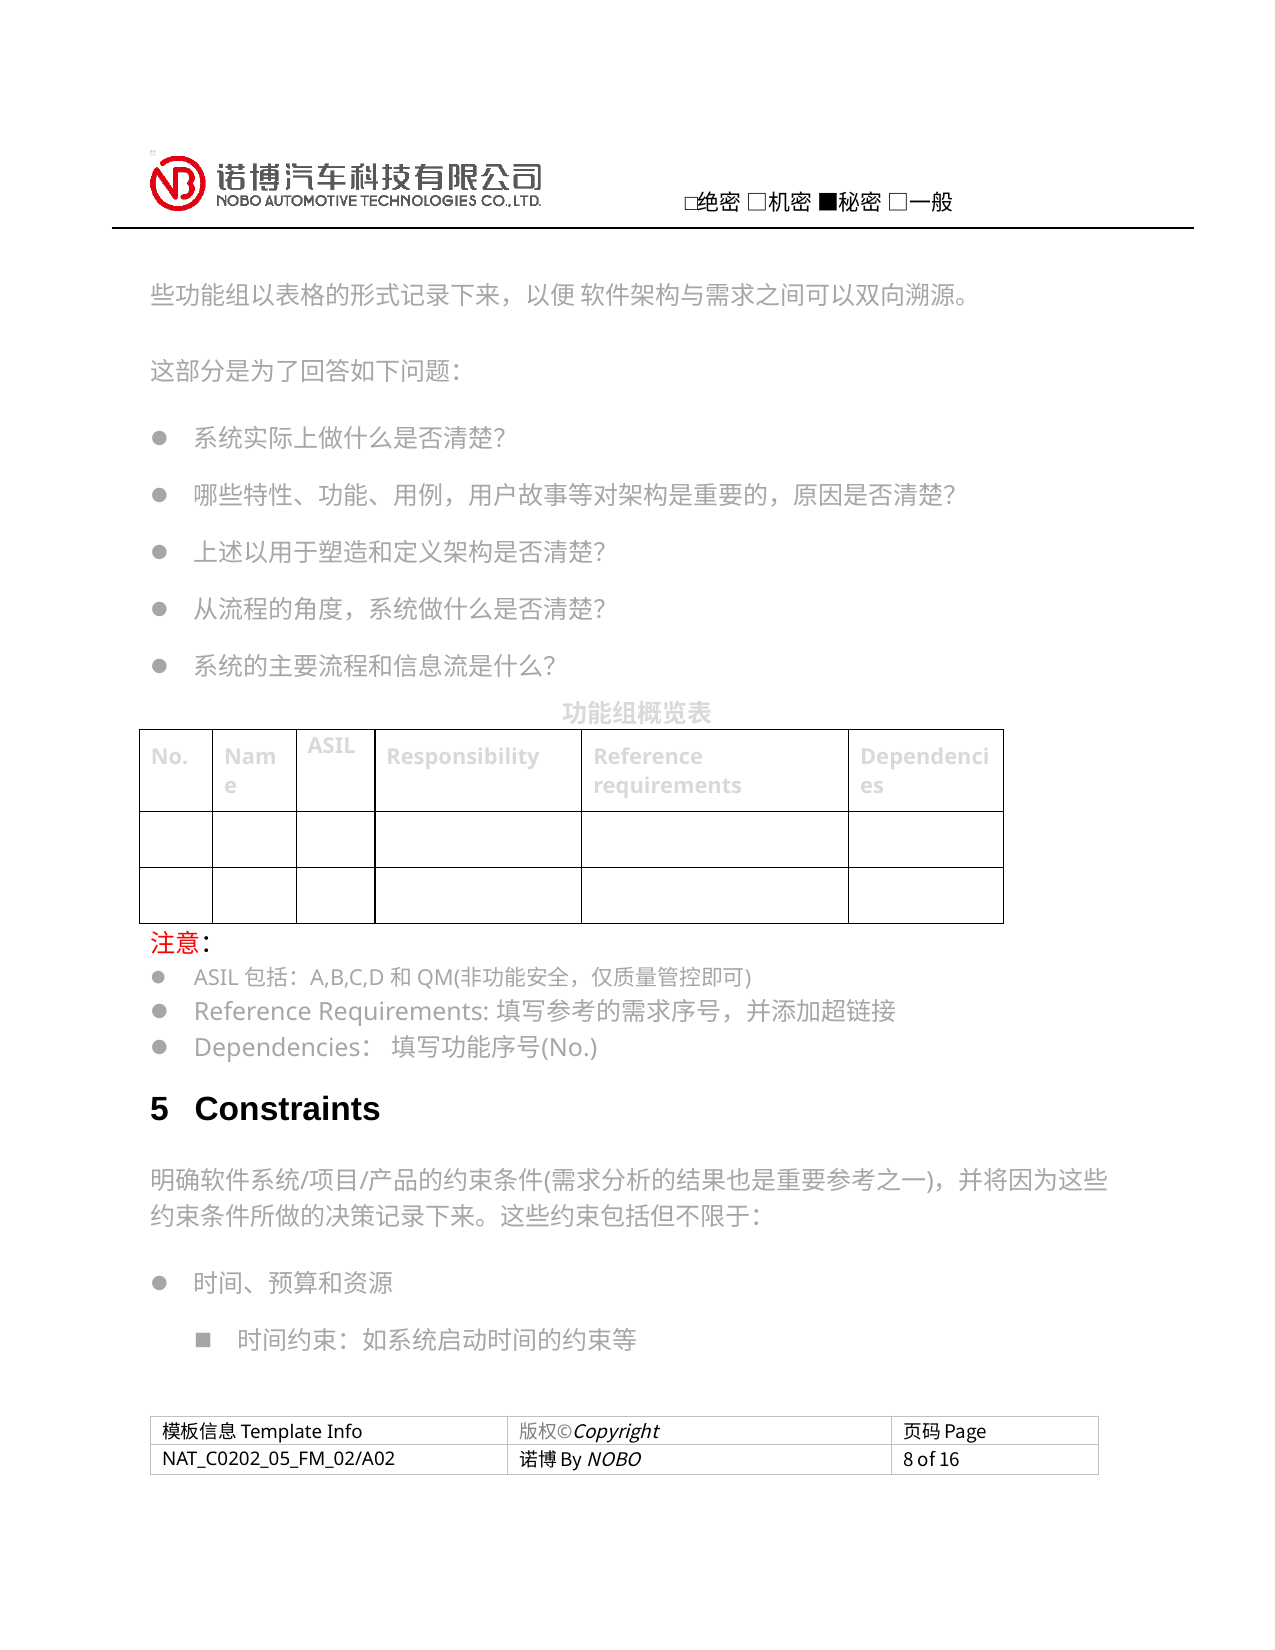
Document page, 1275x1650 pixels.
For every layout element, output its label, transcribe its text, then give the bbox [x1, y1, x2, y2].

table_cell [376, 812, 581, 867]
table_cell [297, 868, 374, 923]
table_header Name [213, 730, 296, 811]
table_cell [849, 812, 1003, 867]
text 功能组概览表 [150, 693, 1125, 729]
text 明确软件系统/项目/产品的约束条件(需求分析的结果也是重要参考之一)，并将因为这些约束条件所做的决策记录下来。这些约束包括但不限于： [150, 1160, 1125, 1233]
text 注意： [150, 924, 1125, 960]
table_header ASIL [297, 730, 374, 811]
table_cell [582, 868, 848, 923]
list Reference Requirements: 填写参考的需求序号，并添加超链接 [150, 992, 1125, 1028]
list 哪些特性、功能、用例，用户故事等对架构是重要的，原因是否清楚？ [150, 475, 1125, 511]
table_cell [849, 868, 1003, 923]
text 这部分是为了回答如下问题： [150, 351, 1125, 388]
list 时间、预算和资源 [150, 1263, 1125, 1299]
table_header Reference requirements [582, 730, 848, 811]
table_cell [213, 868, 296, 923]
table_cell [297, 812, 374, 867]
table_header No. [140, 730, 212, 811]
table_cell [213, 812, 296, 867]
text 些功能组以表格的形式记录下来，以便 软件架构与需求之间可以双向溯源。 [150, 275, 1125, 311]
list 上述以用于塑造和定义架构是否清楚？ [150, 532, 1125, 568]
table_cell [140, 812, 212, 867]
list 从流程的角度，系统做什么是否清楚？ [150, 589, 1125, 626]
list 系统实际上做什么是否清楚？ [150, 418, 1125, 454]
table_cell [140, 868, 212, 923]
subtitle Constraints [150, 1089, 1125, 1128]
list 系统的主要流程和信息流是什么？ [150, 646, 1125, 683]
table_cell [582, 812, 848, 867]
list 时间约束：如系统启动时间的约束等 [194, 1320, 1125, 1357]
table_header Responsibility [376, 730, 581, 811]
list Dependencies： 填写功能序号(No.) [150, 1028, 1125, 1064]
table_header Dependencies [849, 730, 1003, 811]
table_cell [376, 868, 581, 923]
picture [150, 149, 541, 211]
list ASIL 包括：A,B,C,D 和 QM(非功能安全，仅质量管控即可) [150, 960, 1125, 992]
